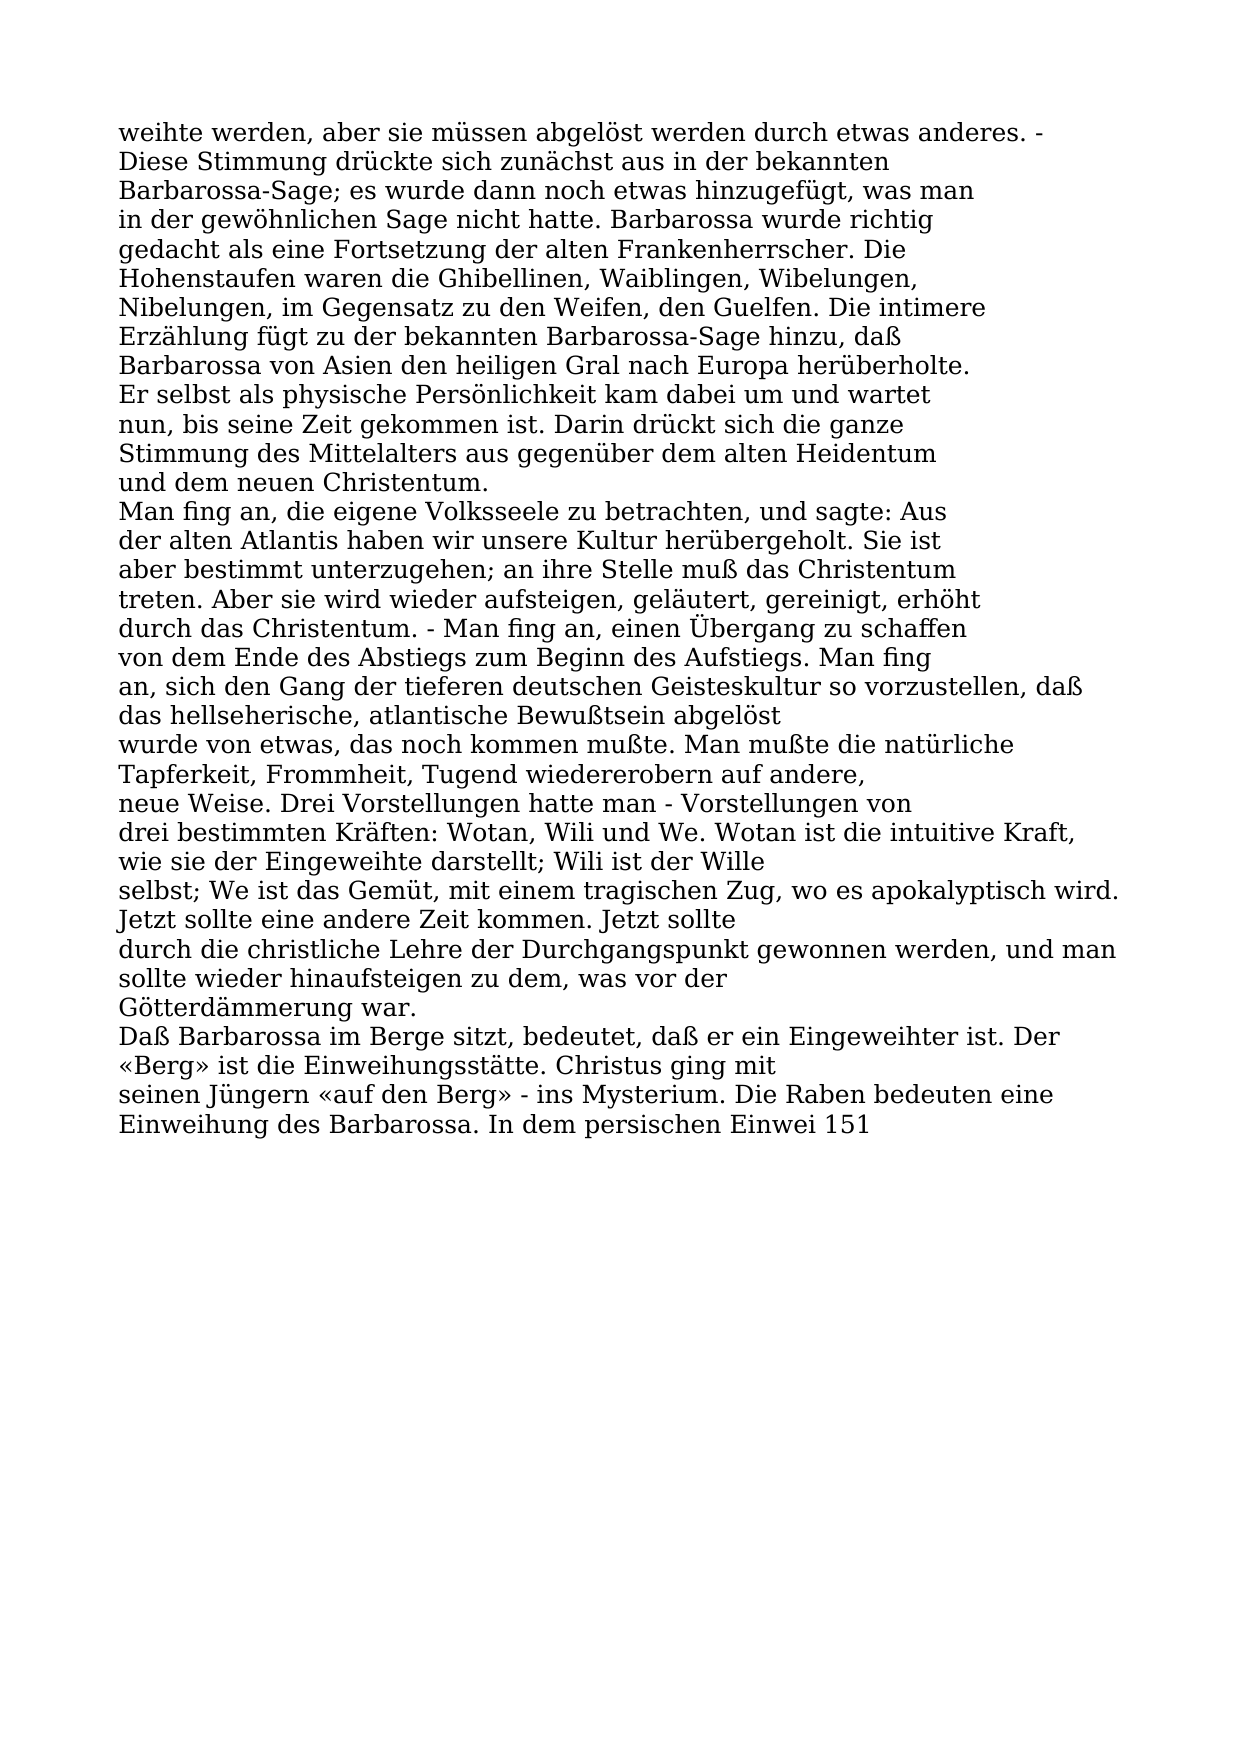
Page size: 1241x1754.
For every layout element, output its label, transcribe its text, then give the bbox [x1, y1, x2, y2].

text an, sich den Gang der tieferen deutschen Geisteskultur so vorzustellen, daß das hellseherische, atlantische Bewußtsein abgelöst [118, 672, 1122, 731]
text wurde von etwas, das noch kommen mußte. Man mußte die natürliche Tapferkeit, Frommheit, Tugend wiedererobern auf andere, [118, 731, 1122, 789]
text Hohenstaufen waren die Ghibellinen, Waiblingen, Wibelungen, [118, 264, 1122, 293]
text aber bestimmt unterzugehen; an ihre Stelle muß das Christentum [118, 556, 1122, 585]
text von dem Ende des Abstiegs zum Beginn des Aufstiegs. Man fing [118, 643, 1122, 672]
text durch das Christentum. - Man fing an, einen Übergang zu schaffen [118, 614, 1122, 643]
text selbst; We ist das Gemüt, mit einem tragischen Zug, wo es apokalyptisch wird. Jetzt sollte eine andere Zeit kommen. Jetzt sollte [118, 876, 1122, 935]
text gedacht als eine Fortsetzung der alten Frankenherrscher. Die [118, 235, 1122, 264]
text weihte werden, aber sie müssen abgelöst werden durch etwas anderes. - Diese Stimmung drückte sich zunächst aus in der bekannten [118, 118, 1122, 176]
text Nibelungen, im Gegensatz zu den Weifen, den Guelfen. Die intimere Erzählung fügt zu der bekannten Barbarossa-Sage hinzu, daß [118, 293, 1122, 351]
text seinen Jüngern «auf den Berg» - ins Mysterium. Die Raben bedeuten eine Einweihung des Barbarossa. In dem persischen Einwei 151 [118, 1081, 1122, 1139]
text neue Weise. Drei Vorstellungen hatte man - Vorstellungen von [118, 789, 1122, 818]
text Barbarossa-Sage; es wurde dann noch etwas hinzugefügt, was man [118, 176, 1122, 206]
text Barbarossa von Asien den heiligen Gral nach Europa herüberholte. [118, 351, 1122, 381]
text Er selbst als physische Persönlichkeit kam dabei um und wartet [118, 381, 1122, 410]
text in der gewöhnlichen Sage nicht hatte. Barbarossa wurde richtig [118, 206, 1122, 235]
text treten. Aber sie wird wieder aufsteigen, geläutert, gereinigt, erhöht [118, 585, 1122, 614]
text der alten Atlantis haben wir unsere Kultur herübergeholt. Sie ist [118, 526, 1122, 556]
text Man fing an, die eigene Volksseele zu betrachten, und sagte: Aus [118, 497, 1122, 526]
text nun, bis seine Zeit gekommen ist. Darin drückt sich die ganze [118, 410, 1122, 439]
text durch die christliche Lehre der Durchgangspunkt gewonnen werden, und man sollte wieder hinaufsteigen zu dem, was vor der [118, 935, 1122, 993]
text Götterdämmerung war. [118, 993, 1122, 1022]
text Stimmung des Mittelalters aus gegenüber dem alten Heidentum [118, 439, 1122, 468]
text drei bestimmten Kräften: Wotan, Wili und We. Wotan ist die intuitive Kraft, wie sie der Eingeweihte darstellt; Wili ist der Wille [118, 818, 1122, 876]
text Daß Barbarossa im Berge sitzt, bedeutet, daß er ein Eingeweihter ist. Der «Berg» ist die Einweihungsstätte. Christus ging mit [118, 1022, 1122, 1081]
text und dem neuen Christentum. [118, 468, 1122, 497]
